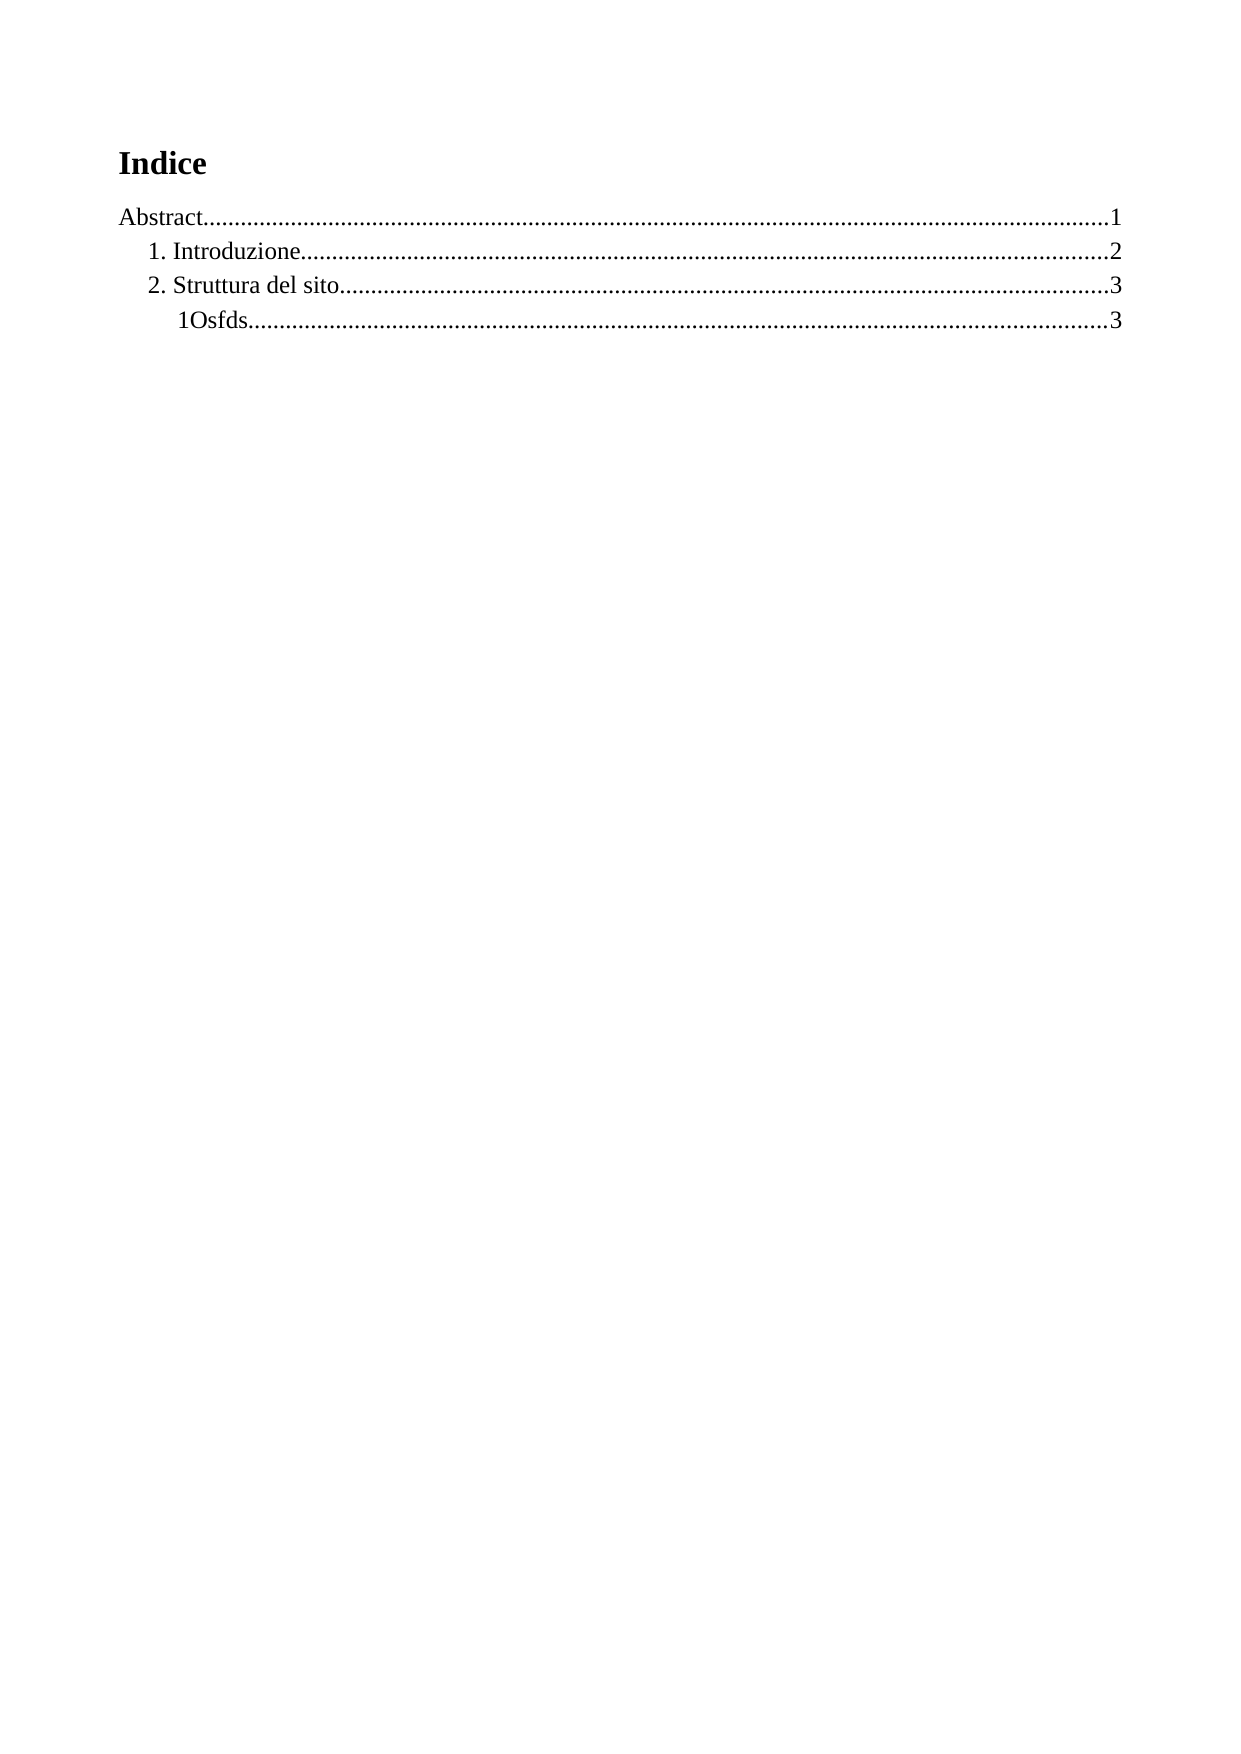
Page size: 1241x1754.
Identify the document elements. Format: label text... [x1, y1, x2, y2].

text 2. Struttura del sito 3 [148, 271, 1122, 299]
text 1. Introduzione 2 [148, 236, 1122, 265]
subtitle Indice [118, 143, 1122, 181]
text Abstract 1 [118, 202, 1122, 230]
text 1Osfds 3 [177, 305, 1122, 334]
